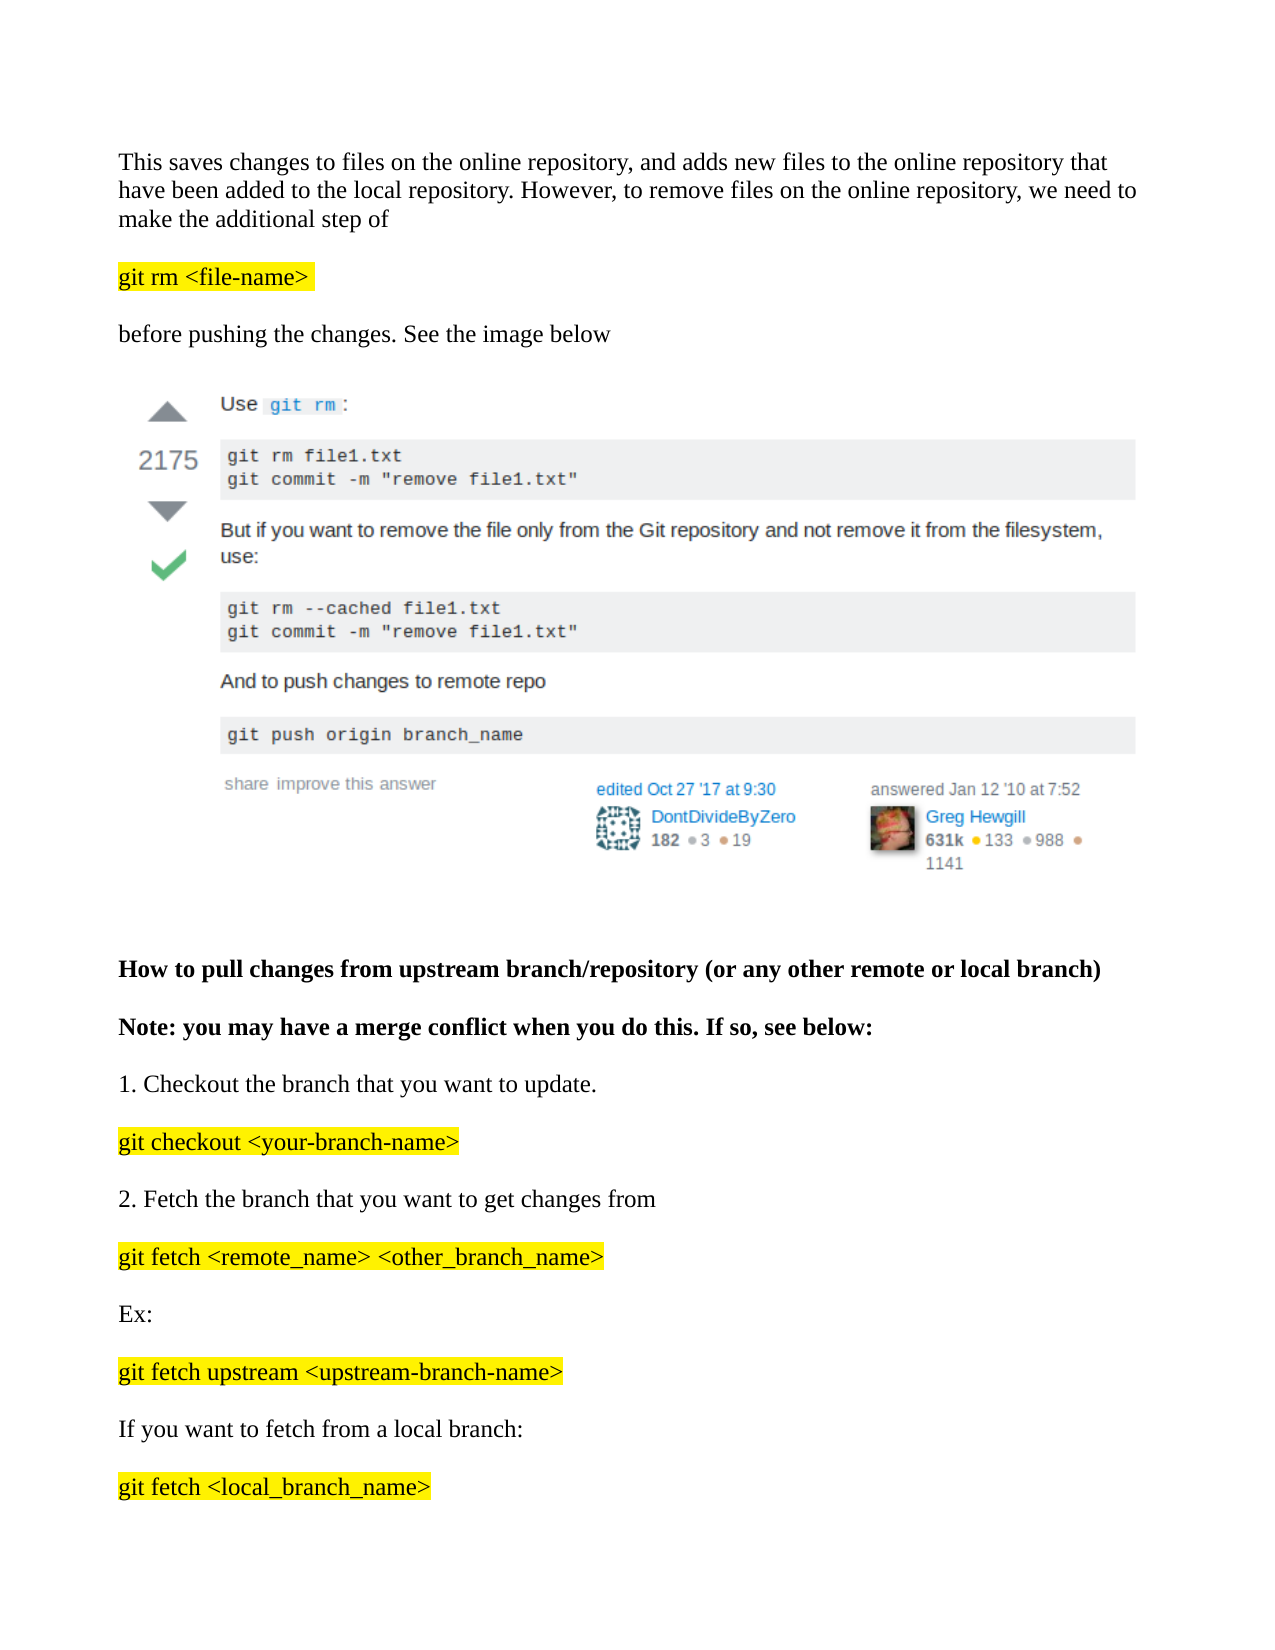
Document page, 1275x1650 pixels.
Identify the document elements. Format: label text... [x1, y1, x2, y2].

text How to pull changes from upstream branch/repository (or any other remote or local branch) [118, 954, 1157, 983]
text git checkout <your-branch-name> [118, 1127, 1157, 1155]
text before pushing the changes. See the image below [118, 319, 1157, 348]
text Note: you may have a merge conflict when you do this. If so, see below: [118, 1012, 1157, 1040]
text git fetch upstream <upstream-branch-name> [118, 1357, 1157, 1385]
text git fetch <remote_name> <other_branch_name> [118, 1242, 1157, 1270]
text This saves changes to files on the online repository, and adds new files to the online repository that have been added to the local repository. However, to remove files on the online repository, we need to make the additional step of [118, 147, 1157, 233]
text git rm <file-name> [118, 262, 1157, 291]
text git fetch <local_branch_name> [118, 1472, 1157, 1500]
text Ex: [118, 1299, 1157, 1328]
text 1. Checkout the branch that you want to update. [118, 1069, 1157, 1098]
picture [119, 371, 1159, 897]
text If you want to fetch from a local branch: [118, 1414, 1157, 1443]
text 2. Fetch the branch that you want to get changes from [118, 1184, 1157, 1213]
